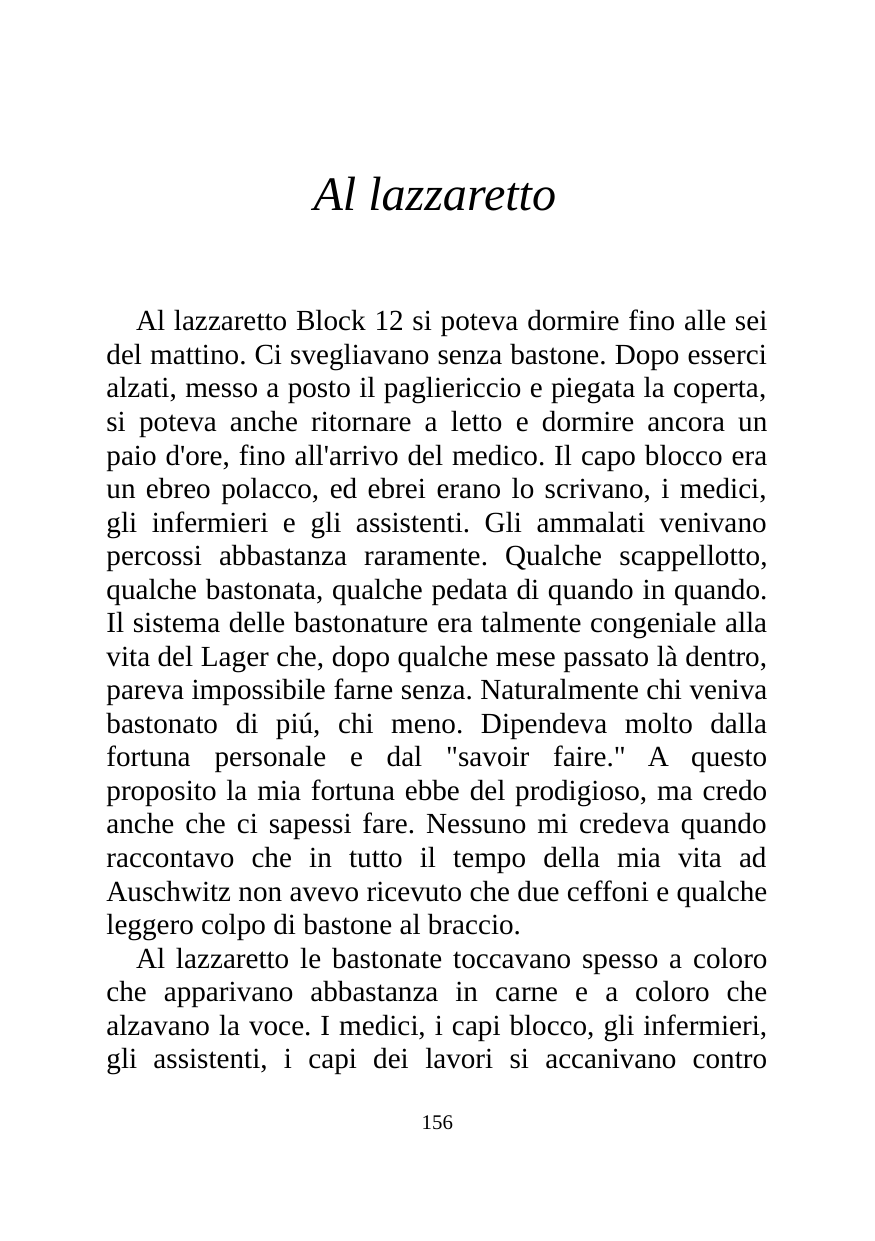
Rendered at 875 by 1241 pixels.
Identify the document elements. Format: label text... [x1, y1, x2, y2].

text Al lazzaretto Block 12 si poteva dormire fino alle sei del mattino. Ci svegliavano senza bastone. Dopo esserci alzati, messo a posto il pagliericcio e piegata la coperta, si poteva anche ritornare a letto e dormire ancora un paio d'ore, fino all'arrivo del medico. Il capo blocco era un ebreo polacco, ed ebrei erano lo scrivano, i medici, gli infermieri e gli assistenti. Gli ammalati venivano percossi abbastanza raramente. Qualche scappellotto, qualche bastonata, qualche pedata di quando in quando. Il sistema delle bastonature era talmente congeniale alla vita del Lager che, dopo qualche mese passato là dentro, pareva impossibile farne senza. Naturalmente chi veniva bastonato di piú, chi meno. Dipendeva molto dalla fortuna personale e dal "savoir faire." A questo proposito la mia fortuna ebbe del prodigioso, ma credo anche che ci sapessi fare. Nessuno mi credeva quando raccontavo che in tutto il tempo della mia vita ad Auschwitz non avevo ricevuto che due ceffoni e qualche leggero colpo di bastone al braccio. [106, 303, 768, 941]
subtitle Al lazzaretto [106, 165, 768, 221]
text Al lazzaretto le bastonate toccavano spesso a coloro che apparivano abbastanza in carne e a coloro che alzavano la voce. I medici, i capi blocco, gli infermieri, gli assistenti, i capi dei lavori si accanivano contro [106, 941, 768, 1075]
